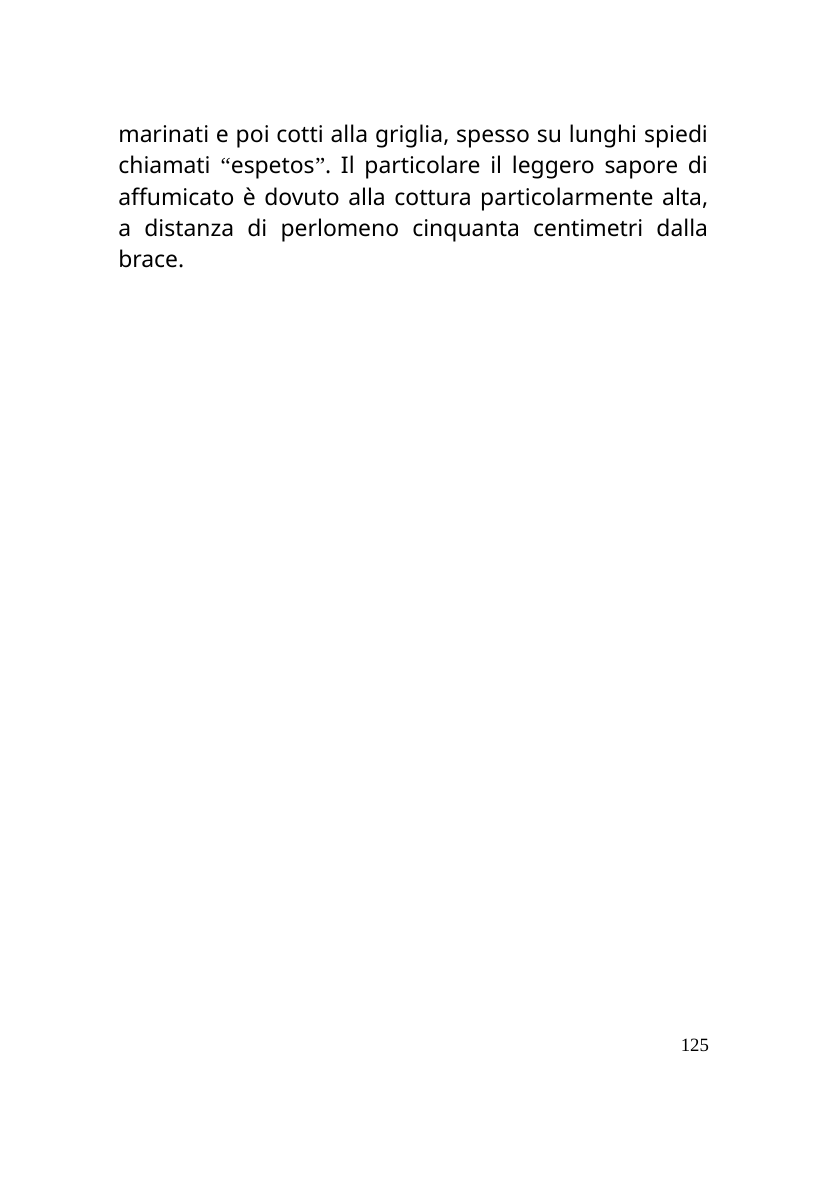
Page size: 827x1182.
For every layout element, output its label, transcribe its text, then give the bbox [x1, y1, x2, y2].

text marinati e poi cotti alla griglia, spesso su lunghi spiedi chiamati “espetos”. Il particolare il leggero sapore di affumicato è dovuto alla cottura particolarmente alta, a distanza di perlomeno cinquanta centimetri dalla brace. [118, 118, 709, 274]
